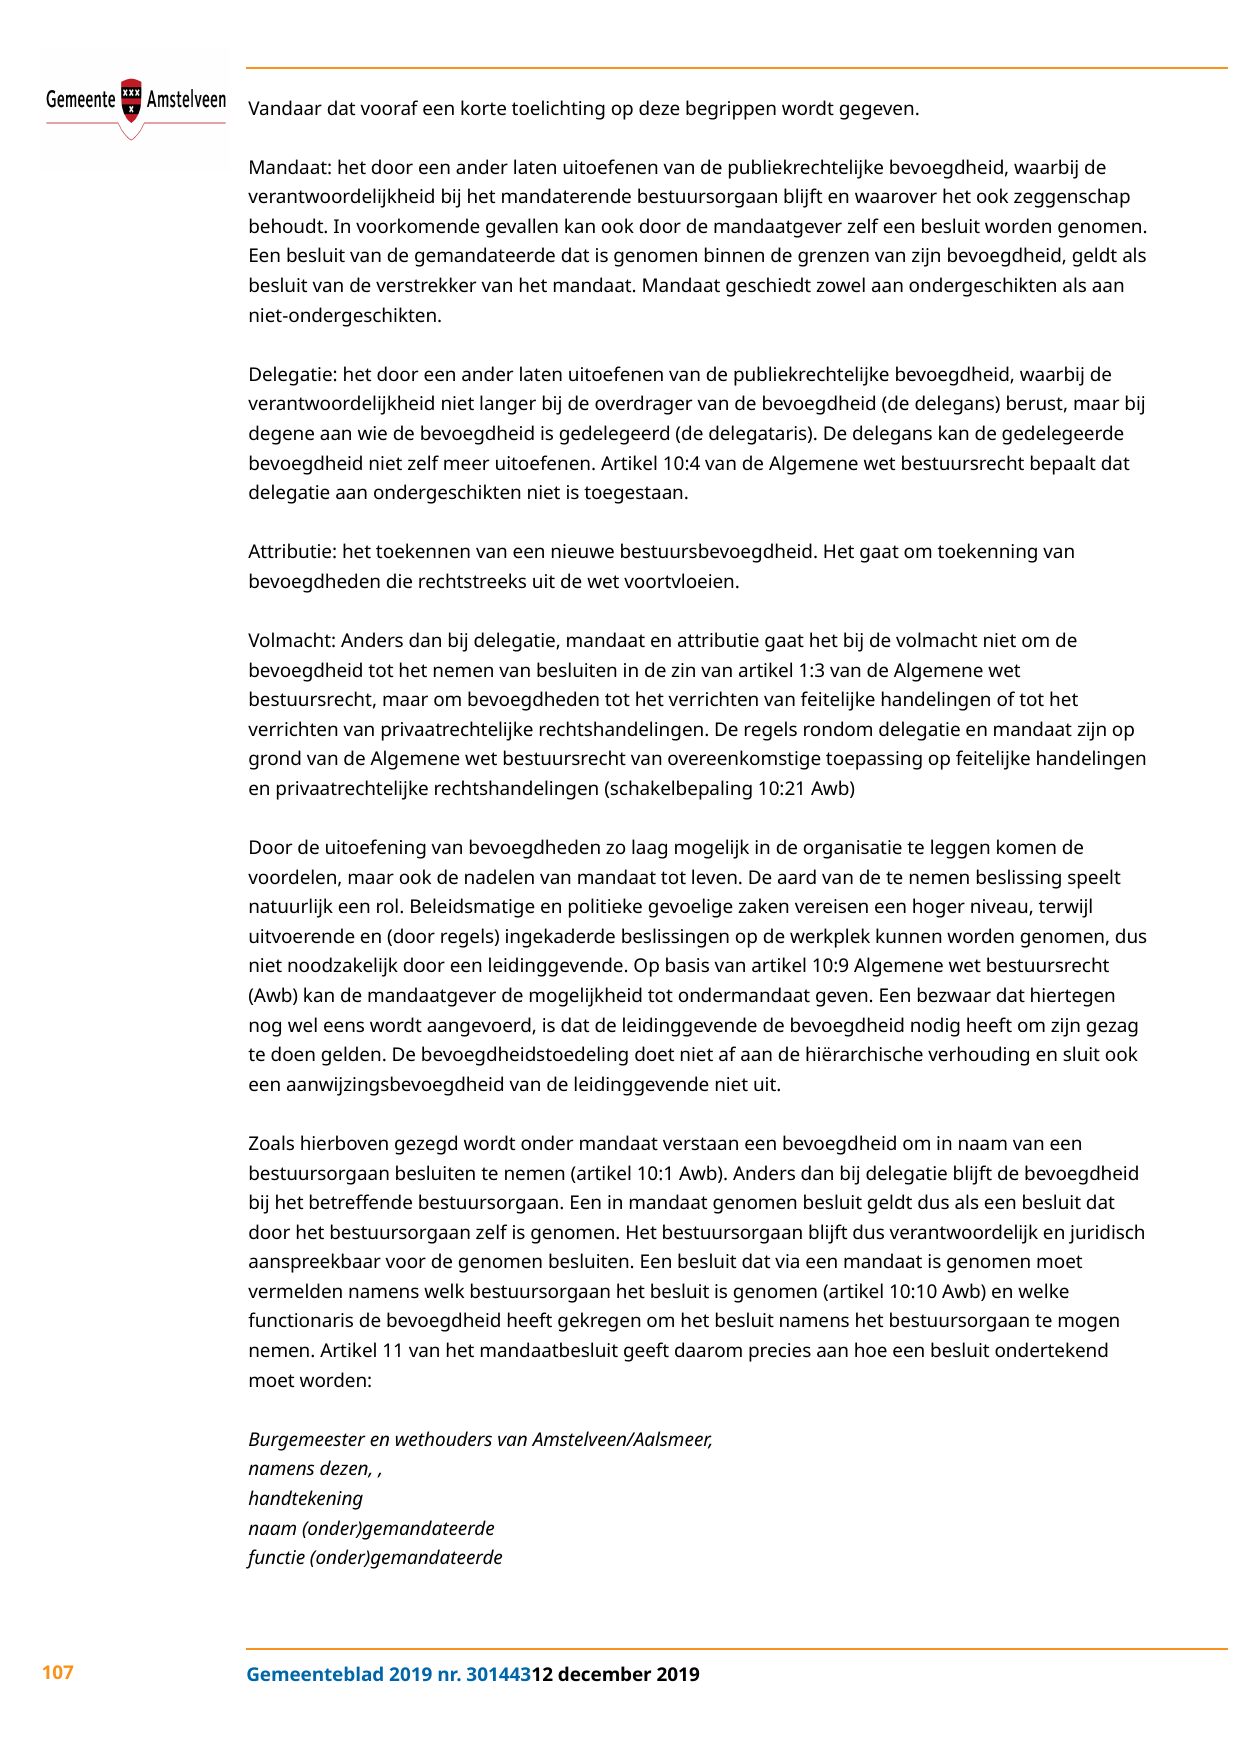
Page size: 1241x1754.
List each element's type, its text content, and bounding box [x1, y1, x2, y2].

text namens dezen, , [248, 1456, 1152, 1481]
text handtekening [248, 1485, 1152, 1511]
text Burgemeester en wethouders van Amstelveen/Aalsmeer, [248, 1426, 1152, 1452]
text Mandaat: het door een ander laten uitoefenen van de publiekrechtelijke bevoegdheid, waarbij de verantwoordelijkheid bij het mandaterende bestuursorgaan blijft en waarover het ook zeggenschap behoudt. In voorkomende gevallen kan ook door de mandaatgever zelf een besluit worden genomen. Een besluit van de gemandateerde dat is genomen binnen de grenzen van zijn bevoegdheid, geldt als besluit van de verstrekker van het mandaat. Mandaat geschiedt zowel aan ondergeschikten als aan niet-ondergeschikten. [248, 154, 1152, 328]
text Vandaar dat vooraf een korte toelichting op deze begrippen wordt gegeven. [248, 95, 1152, 121]
text Attributie: het toekennen van een nieuwe bestuursbevoegdheid. Het gaat om toekenning van bevoegdheden die rechtstreeks uit de wet voortvloeien. [248, 538, 1152, 594]
text naam (onder)gemandateerde [248, 1515, 1152, 1541]
text Door de uitoefening van bevoegdheden zo laag mogelijk in de organisatie te leggen komen de voordelen, maar ook de nadelen van mandaat tot leven. De aard van de te nemen beslissing speelt natuurlijk een rol. Beleidsmatige en politieke gevoelige zaken vereisen een hoger niveau, terwijl uitvoerende en (door regels) ingekaderde beslissingen op de werkplek kunnen worden genomen, dus niet noodzakelijk door een leidinggevende. Op basis van artikel 10:9 Algemene wet bestuursrecht (Awb) kan de mandaatgever de mogelijkheid tot ondermandaat geven. Een bezwaar dat hiertegen nog wel eens wordt aangevoerd, is dat de leidinggevende de bevoegdheid nodig heeft om zijn gezag te doen gelden. De bevoegdheidstoedeling doet niet af aan de hiërarchische verhouding en sluit ook een aanwijzingsbevoegdheid van de leidinggevende niet uit. [248, 834, 1152, 1097]
text Zoals hierboven gezegd wordt onder mandaat verstaan een bevoegdheid om in naam van een bestuursorgaan besluiten te nemen (artikel 10:1 Awb). Anders dan bij delegatie blijft de bevoegdheid bij het betreffende bestuursorgaan. Een in mandaat genomen besluit geldt dus als een besluit dat door het bestuursorgaan zelf is genomen. Het bestuursorgaan blijft dus verantwoordelijk en juridisch aanspreekbaar voor de genomen besluiten. Een besluit dat via een mandaat is genomen moet vermelden namens welk bestuursorgaan het besluit is genomen (artikel 10:10 Awb) en welke functionaris de bevoegdheid heeft gekregen om het besluit namens het bestuursorgaan te mogen nemen. Artikel 11 van het mandaatbesluit geeft daarom precies aan hoe een besluit ondertekend moet worden: [248, 1130, 1152, 1393]
picture [41, 47, 231, 172]
text functie (onder)gemandateerde [248, 1544, 1152, 1570]
text Volmacht: Anders dan bij delegatie, mandaat en attributie gaat het bij de volmacht niet om de bevoegdheid tot het nemen van besluiten in de zin van artikel 1:3 van de Algemene wet bestuursrecht, maar om bevoegdheden tot het verrichten van feitelijke handelingen of tot het verrichten van privaatrechtelijke rechtshandelingen. De regels rondom delegatie en mandaat zijn op grond van de Algemene wet bestuursrecht van overeenkomstige toepassing op feitelijke handelingen en privaatrechtelijke rechtshandelingen (schakelbepaling 10:21 Awb) [248, 627, 1152, 801]
text Delegatie: het door een ander laten uitoefenen van de publiekrechtelijke bevoegdheid, waarbij de verantwoordelijkheid niet langer bij de overdrager van de bevoegdheid (de delegans) berust, maar bij degene aan wie de bevoegdheid is gedelegeerd (de delegataris). De delegans kan de gedelegeerde bevoegdheid niet zelf meer uitoefenen. Artikel 10:4 van de Algemene wet bestuursrecht bepaalt dat delegatie aan ondergeschikten niet is toegestaan. [248, 361, 1152, 505]
